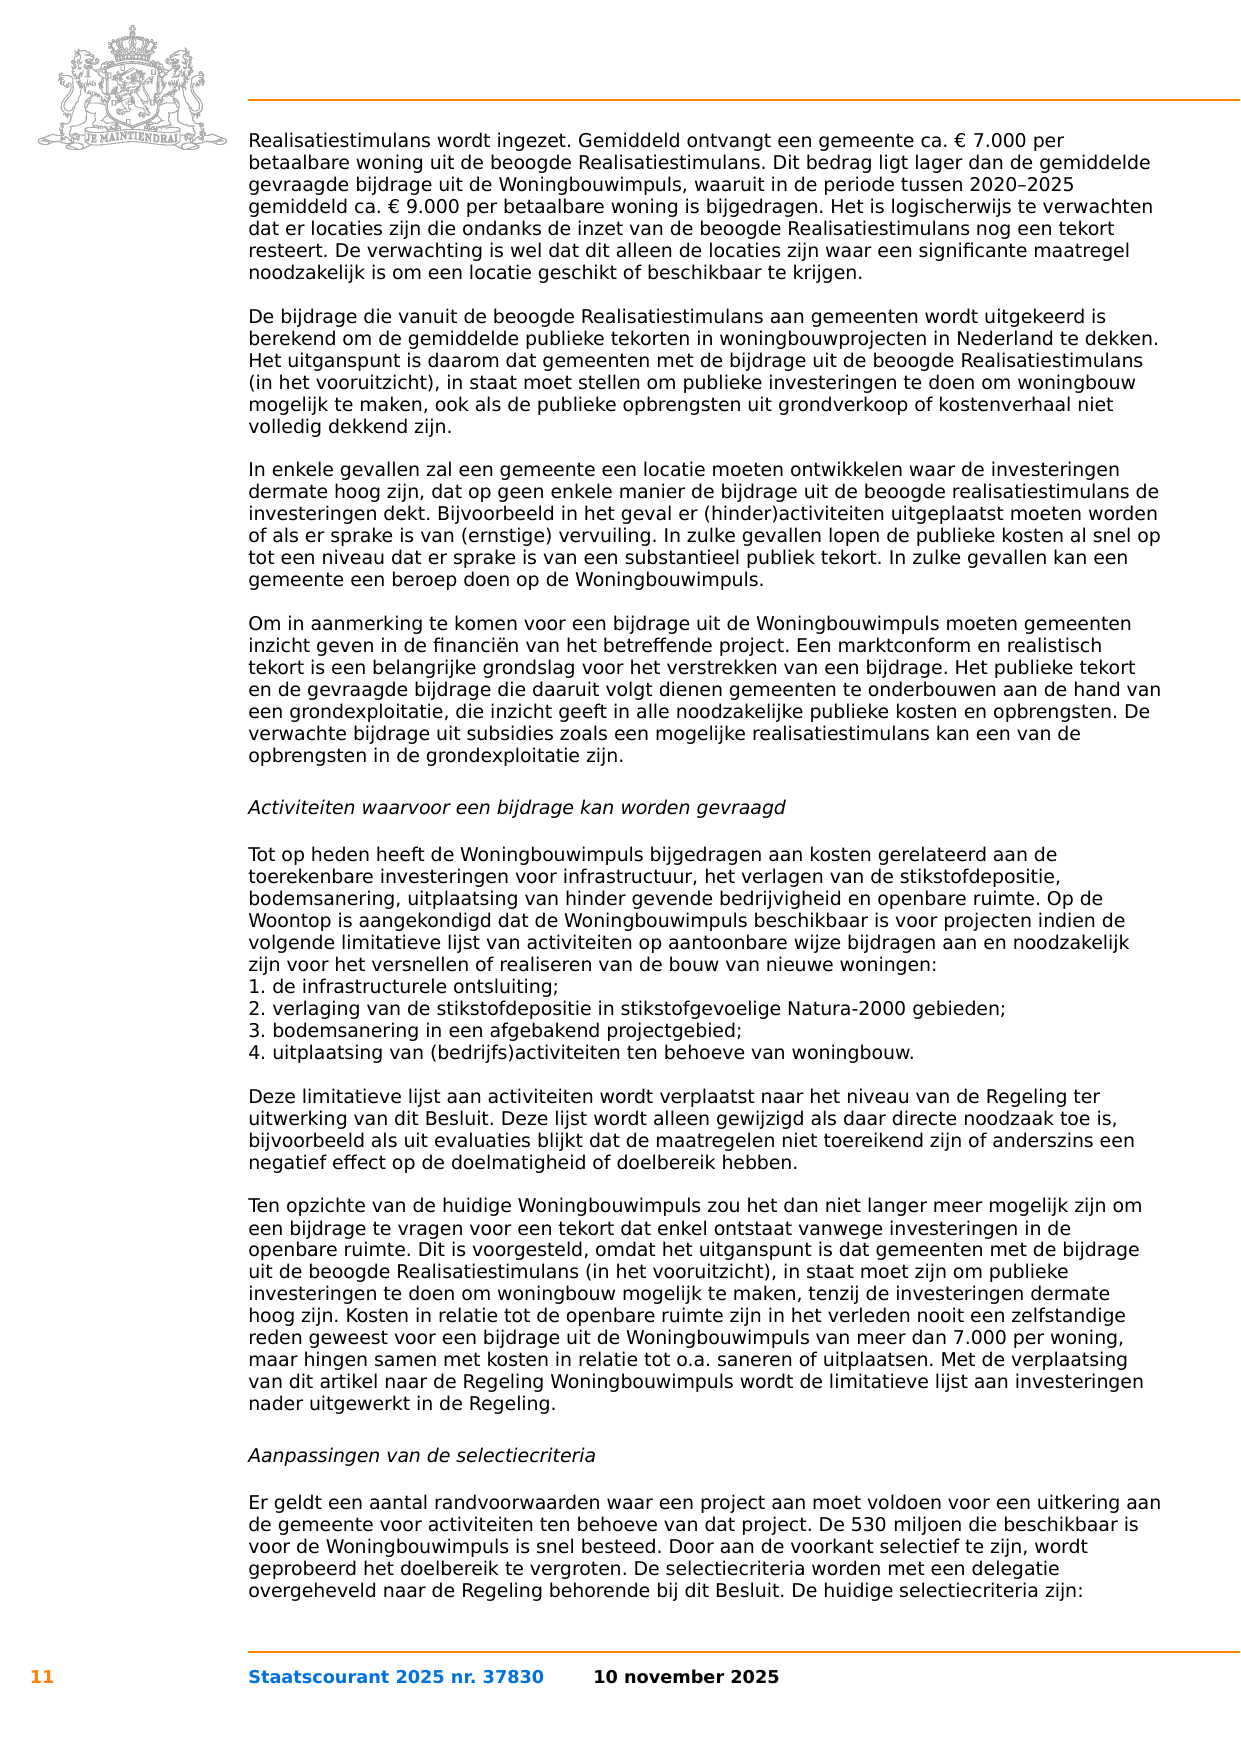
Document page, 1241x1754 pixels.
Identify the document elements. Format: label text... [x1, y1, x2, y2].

text Tot op heden heeft de Woningbouwimpuls bijgedragen aan kosten gerelateerd aan de toerekenbare investeringen voor infrastructuur, het verlagen van de stikstofdepositie, bodemsanering, uitplaatsing van hinder gevende bedrijvigheid en openbare ruimte. Op de Woontop is aangekondigd dat de Woningbouwimpuls beschikbaar is voor projecten indien de volgende limitatieve lijst van activiteiten op aantoonbare wijze bijdragen aan en noodzakelijk zijn voor het versnellen of realiseren van de bouw van nieuwe woningen: [248, 844, 1163, 976]
text 1. de infrastructurele ontsluiting; [248, 976, 1163, 998]
text Realisatiestimulans wordt ingezet. Gemiddeld ontvangt een gemeente ca. € 7.000 per betaalbare woning uit de beoogde Realisatiestimulans. Dit bedrag ligt lager dan de gemiddelde gevraagde bijdrage uit de Woningbouwimpuls, waaruit in de periode tussen 2020–2025 gemiddeld ca. € 9.000 per betaalbare woning is bijgedragen. Het is logischerwijs te verwachten dat er locaties zijn die ondanks de inzet van de beoogde Realisatiestimulans nog een tekort resteert. De verwachting is wel dat dit alleen de locaties zijn waar een significante maatregel noodzakelijk is om een locatie geschikt of beschikbaar te krijgen. [248, 130, 1163, 284]
subtitle Aanpassingen van de selectiecriteria [248, 1445, 1163, 1467]
text Ten opzichte van de huidige Woningbouwimpuls zou het dan niet langer meer mogelijk zijn om een bijdrage te vragen voor een tekort dat enkel ontstaat vanwege investeringen in de openbare ruimte. Dit is voorgesteld, omdat het uitganspunt is dat gemeenten met de bijdrage uit de beoogde Realisatiestimulans (in het vooruitzicht), in staat moet zijn om publieke investeringen te doen om woningbouw mogelijk te maken, tenzij de investeringen dermate hoog zijn. Kosten in relatie tot de openbare ruimte zijn in het verleden nooit een zelfstandige reden geweest voor een bijdrage uit de Woningbouwimpuls van meer dan 7.000 per woning, maar hingen samen met kosten in relatie tot o.a. saneren of uitplaatsen. Met de verplaatsing van dit artikel naar de Regeling Woningbouwimpuls wordt de limitatieve lijst aan investeringen nader uitgewerkt in de Regeling. [248, 1195, 1163, 1415]
picture [38, 25, 227, 150]
text Er geldt een aantal randvoorwaarden waar een project aan moet voldoen voor een uitkering aan de gemeente voor activiteiten ten behoeve van dat project. De 530 miljoen die beschikbaar is voor de Woningbouwimpuls is snel besteed. Door aan de voorkant selectief te zijn, wordt geprobeerd het doelbereik te vergroten. De selectiecriteria worden met een delegatie overgeheveld naar de Regeling behorende bij dit Besluit. De huidige selectiecriteria zijn: [248, 1492, 1163, 1602]
text 4. uitplaatsing van (bedrijfs)activiteiten ten behoeve van woningbouw. [248, 1042, 1163, 1064]
subtitle Activiteiten waarvoor een bijdrage kan worden gevraagd [248, 797, 1163, 819]
text Om in aanmerking te komen voor een bijdrage uit de Woningbouwimpuls moeten gemeenten inzicht geven in de financiën van het betreffende project. Een marktconform en realistisch tekort is een belangrijke grondslag voor het verstrekken van een bijdrage. Het publieke tekort en de gevraagde bijdrage die daaruit volgt dienen gemeenten te onderbouwen aan de hand van een grondexploitatie, die inzicht geeft in alle noodzakelijke publieke kosten en opbrengsten. De verwachte bijdrage uit subsidies zoals een mogelijke realisatiestimulans kan een van de opbrengsten in de grondexploitatie zijn. [248, 613, 1163, 767]
text De bijdrage die vanuit de beoogde Realisatiestimulans aan gemeenten wordt uitgekeerd is berekend om de gemiddelde publieke tekorten in woningbouwprojecten in Nederland te dekken. Het uitganspunt is daarom dat gemeenten met de bijdrage uit de beoogde Realisatiestimulans (in het vooruitzicht), in staat moet stellen om publieke investeringen te doen om woningbouw mogelijk te maken, ook als de publieke opbrengsten uit grondverkoop of kostenverhaal niet volledig dekkend zijn. [248, 306, 1163, 437]
text In enkele gevallen zal een gemeente een locatie moeten ontwikkelen waar de investeringen dermate hoog zijn, dat op geen enkele manier de bijdrage uit de beoogde realisatiestimulans de investeringen dekt. Bijvoorbeeld in het geval er (hinder)activiteiten uitgeplaatst moeten worden of als er sprake is van (ernstige) vervuiling. In zulke gevallen lopen de publieke kosten al snel op tot een niveau dat er sprake is van een substantieel publiek tekort. In zulke gevallen kan een gemeente een beroep doen op de Woningbouwimpuls. [248, 459, 1163, 591]
text 3. bodemsanering in een afgebakend projectgebied; [248, 1020, 1163, 1042]
text Deze limitatieve lijst aan activiteiten wordt verplaatst naar het niveau van de Regeling ter uitwerking van dit Besluit. Deze lijst wordt alleen gewijzigd als daar directe noodzaak toe is, bijvoorbeeld als uit evaluaties blijkt dat de maatregelen niet toereikend zijn of anderszins een negatief effect op de doelmatigheid of doelbereik hebben. [248, 1086, 1163, 1173]
text 2. verlaging van de stikstofdepositie in stikstofgevoelige Natura-2000 gebieden; [248, 998, 1163, 1020]
